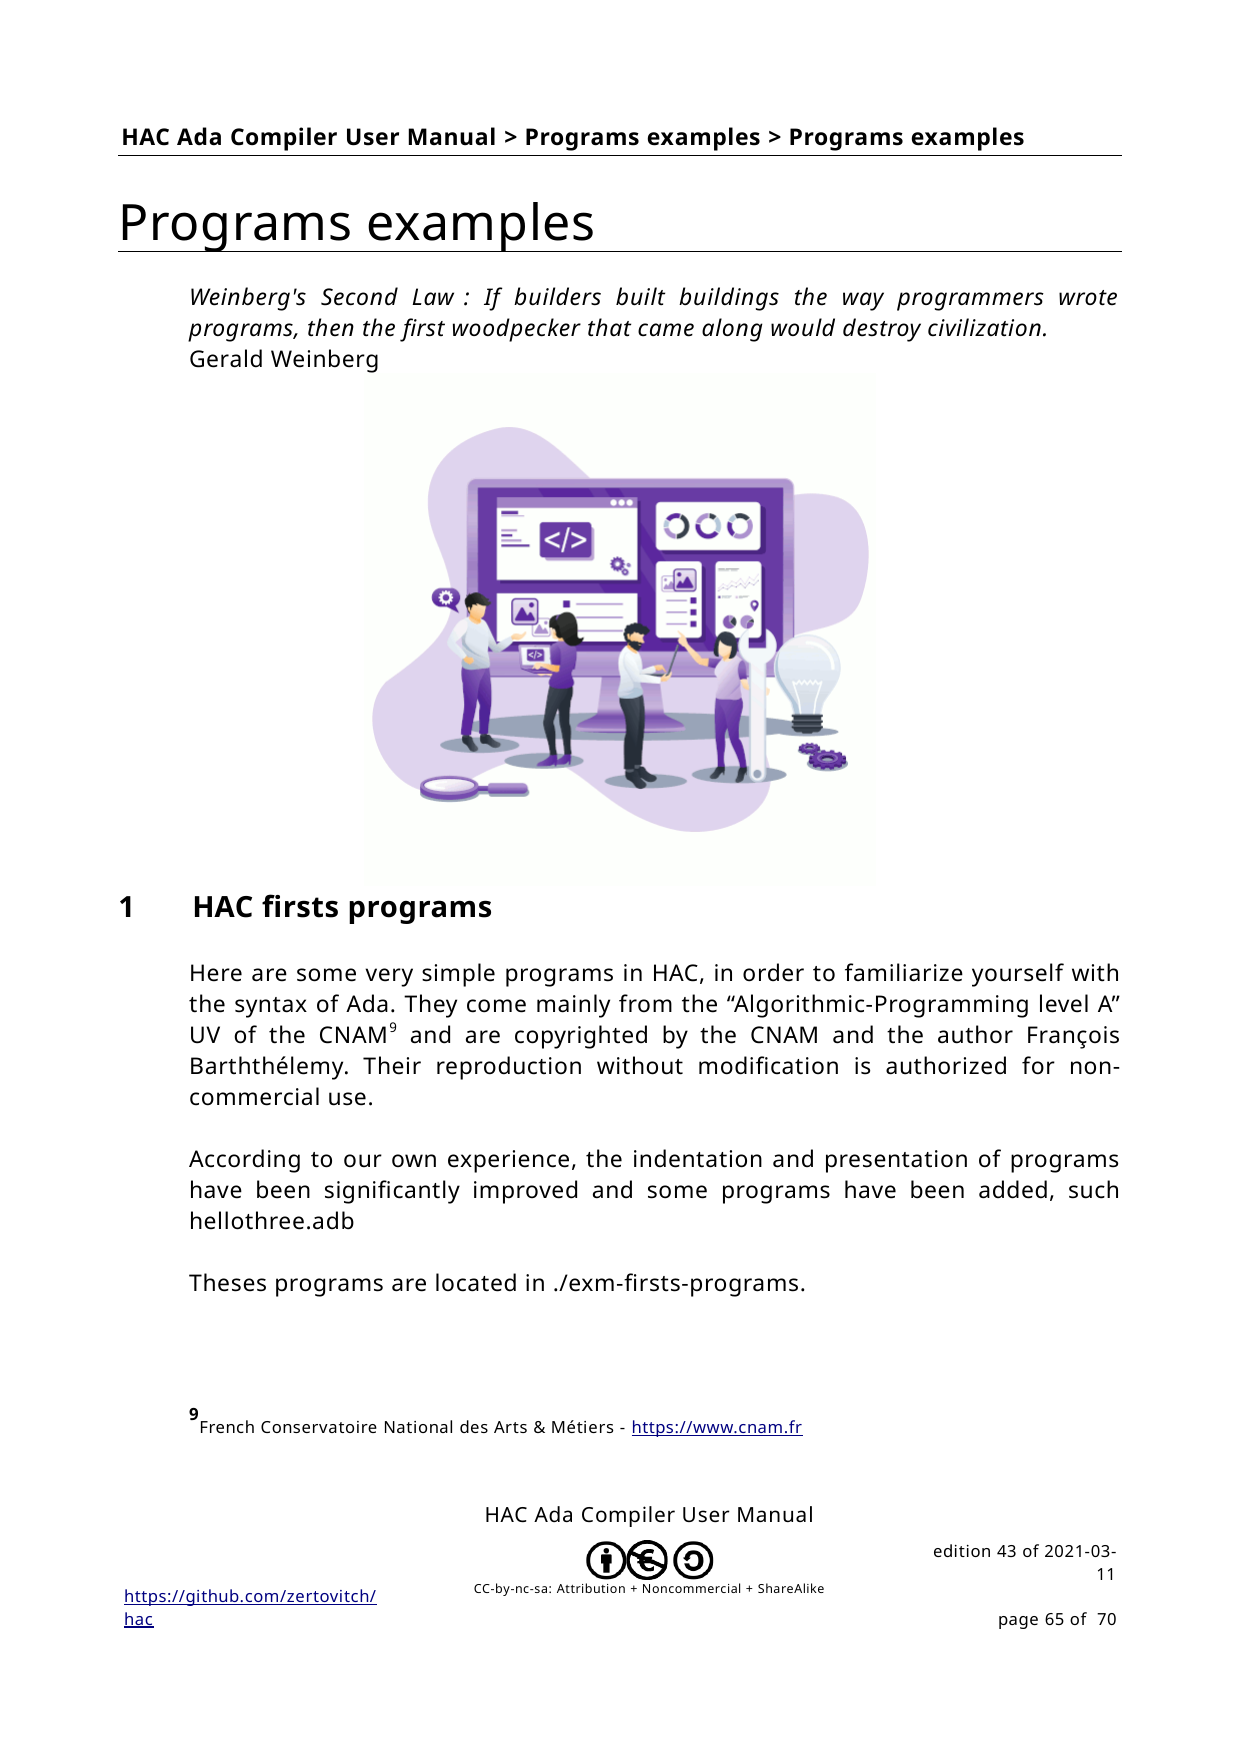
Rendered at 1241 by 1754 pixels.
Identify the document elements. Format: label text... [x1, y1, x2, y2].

picture [364, 373, 877, 886]
text Gerald Weinberg [189, 343, 1122, 374]
picture [585, 1540, 668, 1580]
subtitle Programs examples [118, 184, 1122, 251]
picture [672, 1540, 714, 1580]
subtitle HAC firsts programs [118, 886, 1122, 925]
text Weinberg's Second Law : If builders built buildings the way programmers wrote programs, then the first woodpecker that came along would destroy civilization. [189, 281, 1122, 343]
text Theses programs are located in ./exm-firsts-programs. [189, 1267, 1122, 1298]
text According to our own experience, the indentation and presentation of programs have been significantly improved and some programs have been added, such hellothree.adb [189, 1143, 1122, 1236]
text Here are some very simple programs in HAC, in order to familiarize yourself with the syntax of Ada. They come mainly from the “Algorithmic-Programming level A” UV of the CNAM and are copyrighted by the CNAM and the author François Barththélemy. Their reproduction without modification is authorized for non-commercial use. [189, 956, 1122, 1112]
text French Conservatoire National des Arts & Métiers - https://www.cnam.fr [189, 1403, 1122, 1442]
